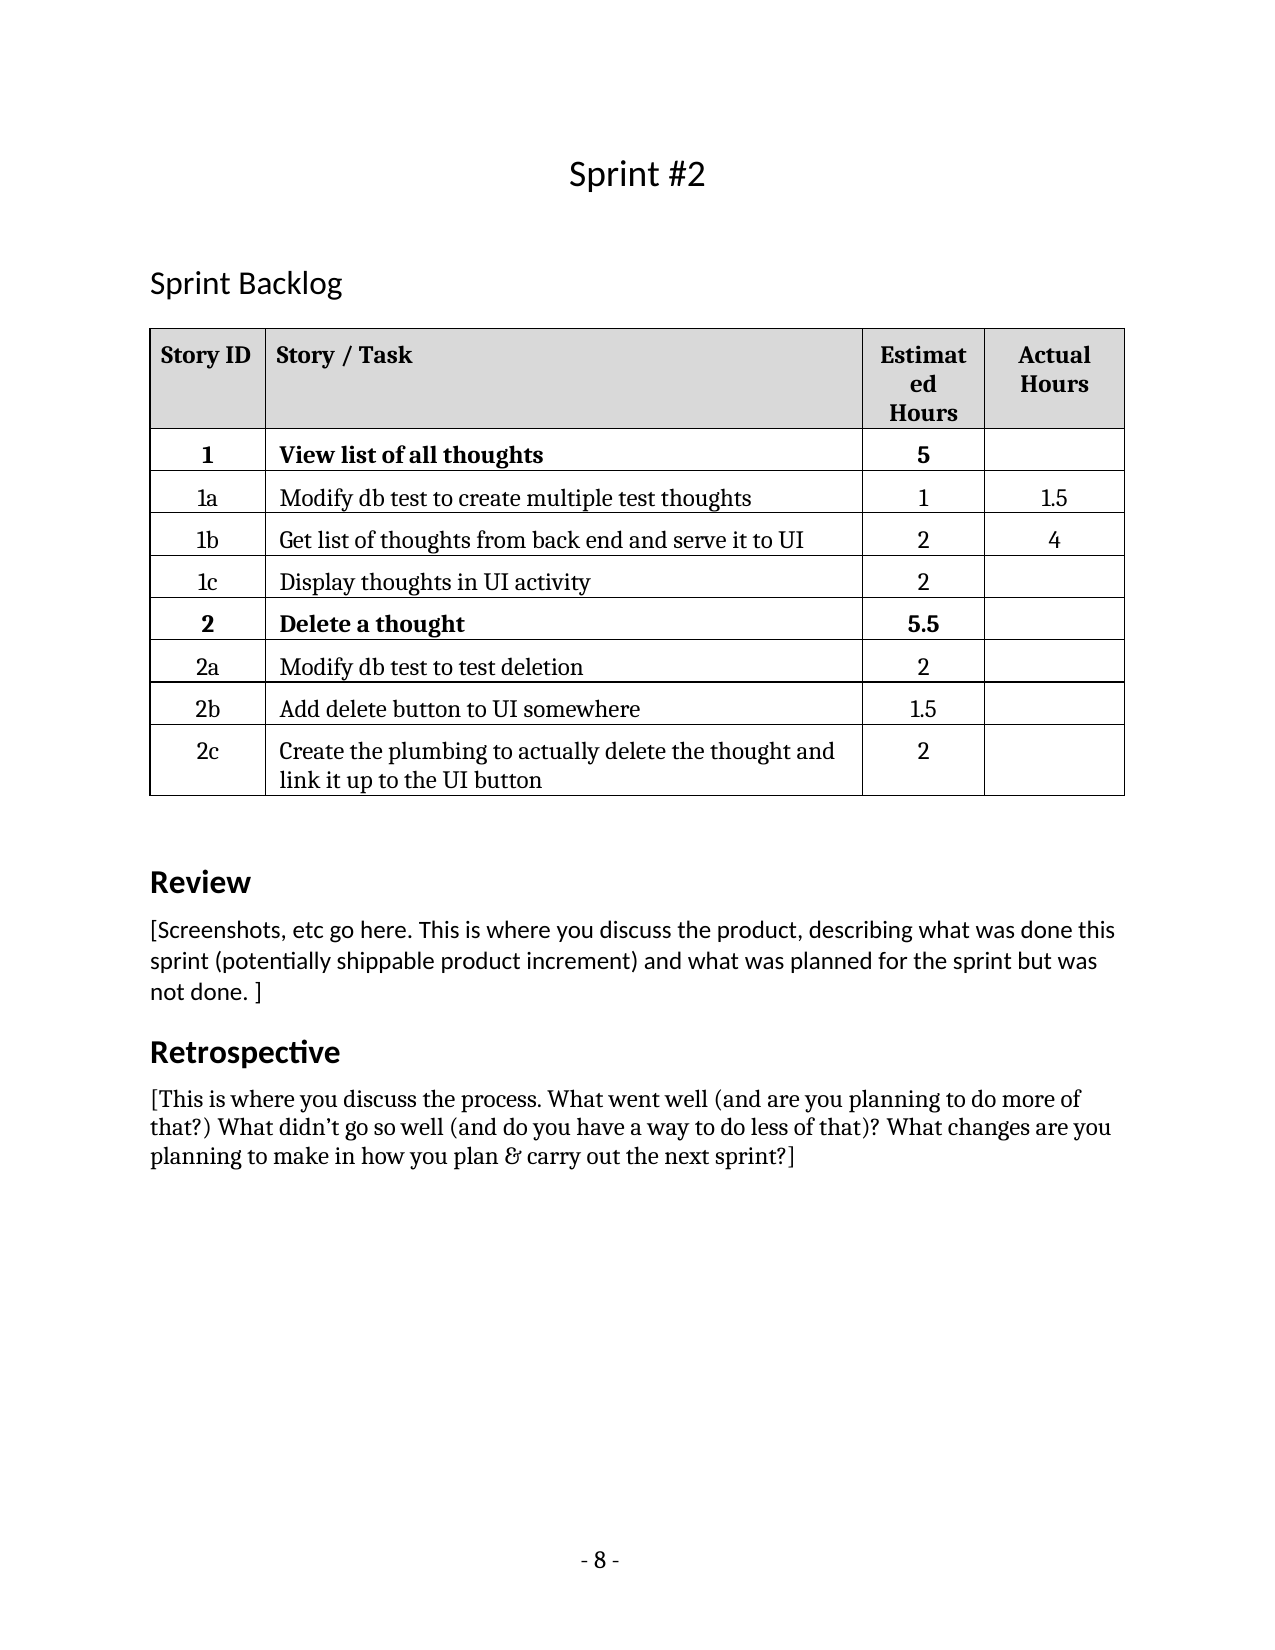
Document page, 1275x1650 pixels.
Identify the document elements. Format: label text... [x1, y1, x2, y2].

table_cell 2c [151, 725, 265, 795]
table_cell 4 [985, 513, 1124, 554]
table_cell 2 [863, 556, 984, 597]
table_cell [985, 725, 1124, 795]
table_cell View list of all thoughts [266, 429, 862, 470]
table_cell 1.5 [985, 471, 1124, 512]
table_cell 1 [863, 471, 984, 512]
table_cell 2 [863, 513, 984, 554]
table_cell 5.5 [863, 598, 984, 639]
table_header Actual Hours [985, 329, 1124, 428]
table_cell 2 [151, 598, 265, 639]
table_cell 1a [151, 471, 265, 512]
table_cell Display thoughts in UI activity [266, 556, 862, 597]
table_header Story ID [151, 329, 265, 428]
table_cell [985, 556, 1124, 597]
table_cell Create the plumbing to actually delete the thought and link it up to the UI button [266, 725, 862, 795]
text [This is where you discuss the process. What went well (and are you planning to do more of that?) What didn’t go so well (and do you have a way to do less of that)? What changes are you planning to make in how you plan & carry out the next sprint?] [150, 1084, 1125, 1171]
table_cell [985, 683, 1124, 724]
table_cell 1.5 [863, 683, 984, 724]
table_cell 1c [151, 556, 265, 597]
table_cell Get list of thoughts from back end and serve it to UI [266, 513, 862, 554]
table_header Story / Task [266, 329, 862, 428]
table_cell 2a [151, 640, 265, 681]
table_cell [985, 640, 1124, 681]
table_cell 1b [151, 513, 265, 554]
table_cell Delete a thought [266, 598, 862, 639]
table_cell Modify db test to create multiple test thoughts [266, 471, 862, 512]
table_cell 1 [151, 429, 265, 470]
table_cell [985, 598, 1124, 639]
text Sprint Backlog [150, 262, 1125, 303]
subtitle Sprint #2 [150, 150, 1125, 196]
table_header Estimated Hours [863, 329, 984, 428]
table_cell 5 [863, 429, 984, 470]
table_cell 2 [863, 640, 984, 681]
table_cell Modify db test to test deletion [266, 640, 862, 681]
table_cell Add delete button to UI somewhere [266, 683, 862, 724]
table_cell 2 [863, 725, 984, 795]
subtitle [Screenshots, etc go here. This is where you discuss the product, describing what was done this sprint (potentially shippable product increment) and what was planned for the sprint but was not done. ] [150, 915, 1125, 1006]
table_cell [985, 429, 1124, 470]
table_cell 2b [151, 683, 265, 724]
subtitle Retrospective [150, 1031, 1125, 1072]
subtitle Review [150, 861, 1125, 902]
